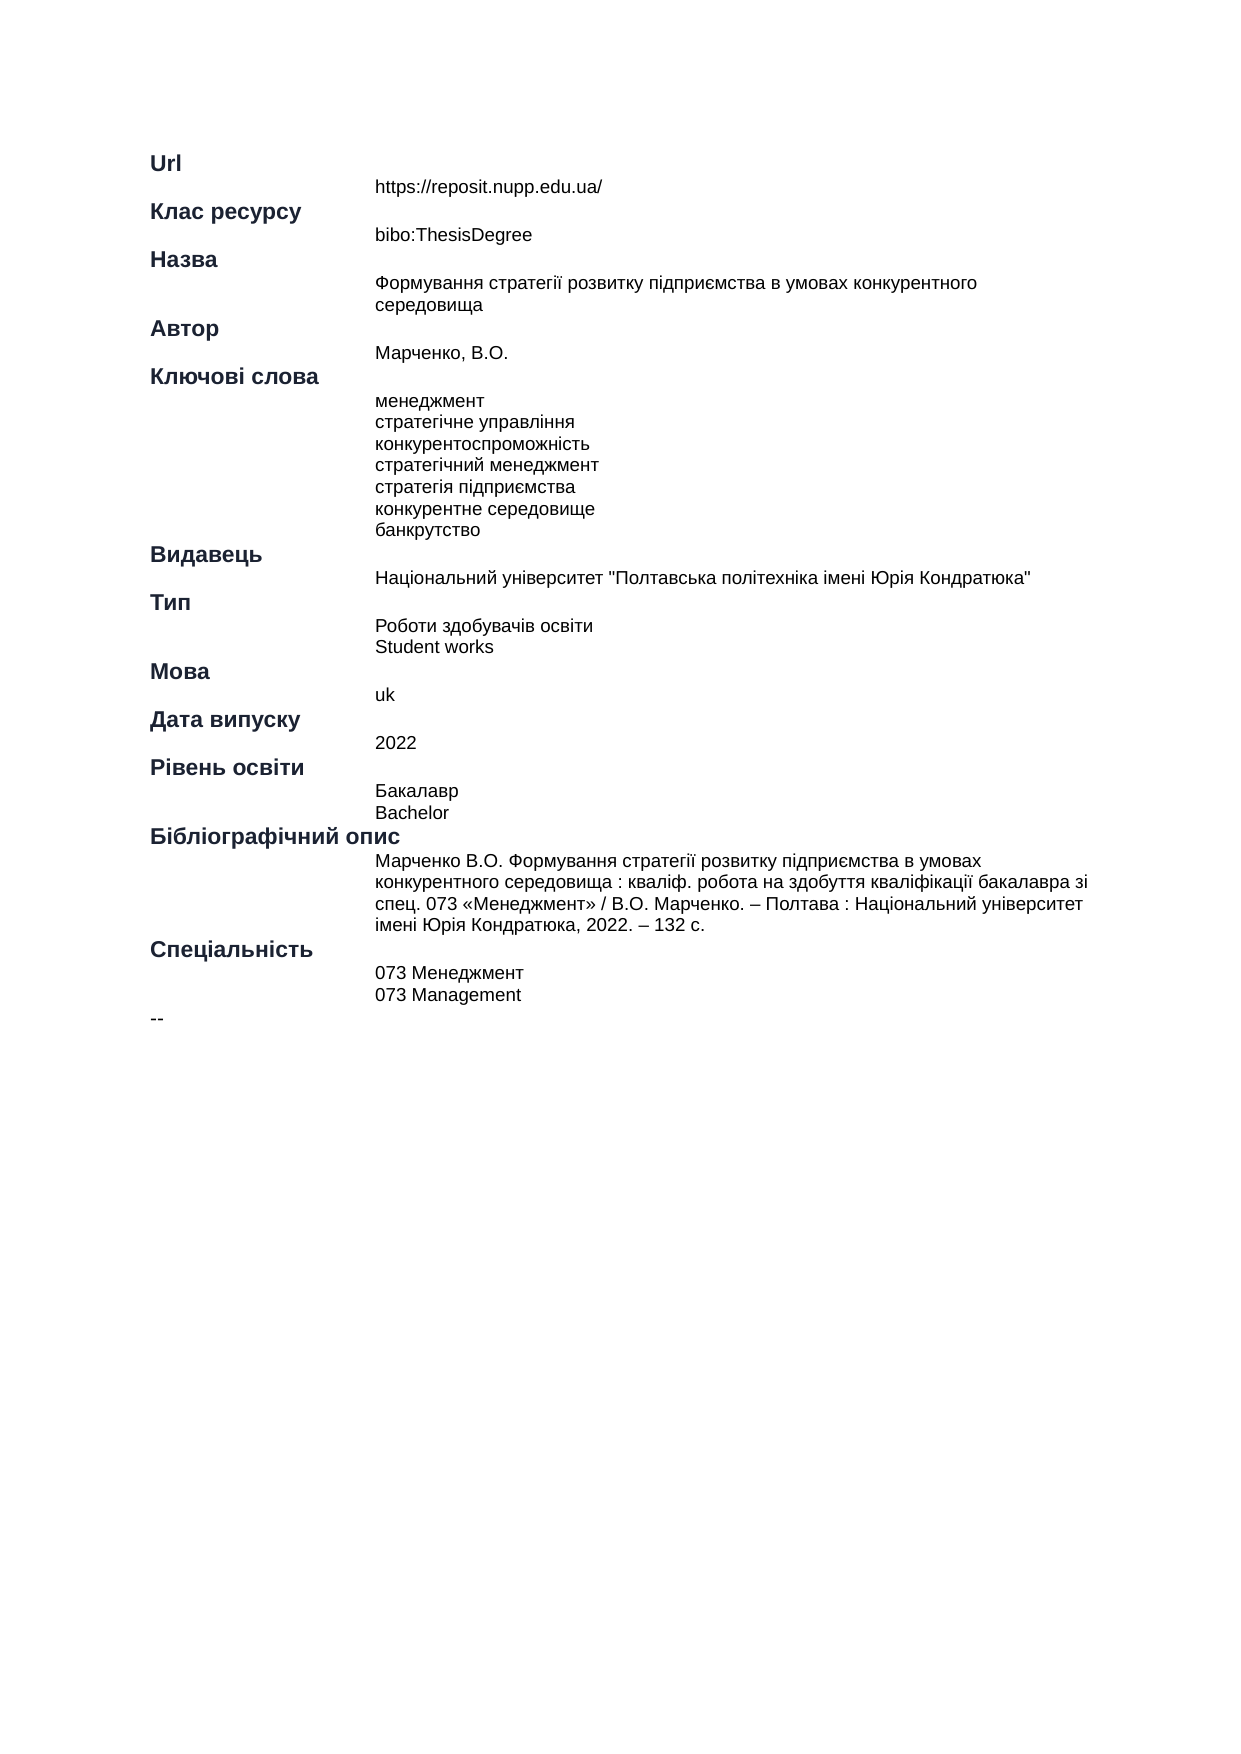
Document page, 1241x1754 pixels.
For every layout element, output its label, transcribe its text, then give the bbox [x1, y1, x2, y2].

text Формування стратегії розвитку підприємства в умовах конкурентного середовища [375, 272, 1090, 315]
text Автор [150, 315, 1090, 342]
text Марченко, В.О. [375, 342, 1090, 363]
text конкурентне середовище [375, 497, 1090, 519]
text 073 Менеджмент [375, 962, 1090, 984]
text 073 Management [375, 984, 1090, 1005]
text Національний університет "Полтавська політехніка імені Юрія Кондратюка" [375, 567, 1090, 588]
text https://reposit.nupp.edu.ua/ [375, 176, 1090, 198]
text Роботи здобувачів освіти [375, 615, 1090, 636]
text менеджмент [375, 389, 1090, 411]
text Марченко В.О. Формування стратегії розвитку підприємства в умовах конкурентного середовища : кваліф. робота на здобуття кваліфікації бакалавра зі спец. 073 «Менеджмент» / В.О. Марченко. – Полтава : Національний університет імені Юрія Кондратюка, 2022. – 132 с. [375, 849, 1090, 936]
text Дата випуску [150, 706, 1090, 732]
text Тип [150, 588, 1090, 615]
text bibo:ThesisDegree [375, 224, 1090, 246]
text Student works [375, 636, 1090, 658]
text Бібліографічний опис [150, 823, 1090, 849]
text конкурентоспроможність [375, 433, 1090, 454]
text стратегія підприємства [375, 476, 1090, 497]
text uk [375, 684, 1090, 706]
text Url [150, 150, 1090, 176]
text -- [150, 1005, 1090, 1029]
text стратегічний менеджмент [375, 454, 1090, 476]
text Мова [150, 658, 1090, 684]
text 2022 [375, 732, 1090, 754]
text Bachelor [375, 802, 1090, 823]
text стратегічне управління [375, 411, 1090, 433]
text банкрутство [375, 519, 1090, 541]
text Бакалавр [375, 780, 1090, 802]
text Назва [150, 246, 1090, 272]
text Спеціальність [150, 936, 1090, 962]
text Видавець [150, 541, 1090, 567]
text Рівень освіти [150, 754, 1090, 780]
text Клас ресурсу [150, 198, 1090, 224]
text Ключові слова [150, 363, 1090, 389]
